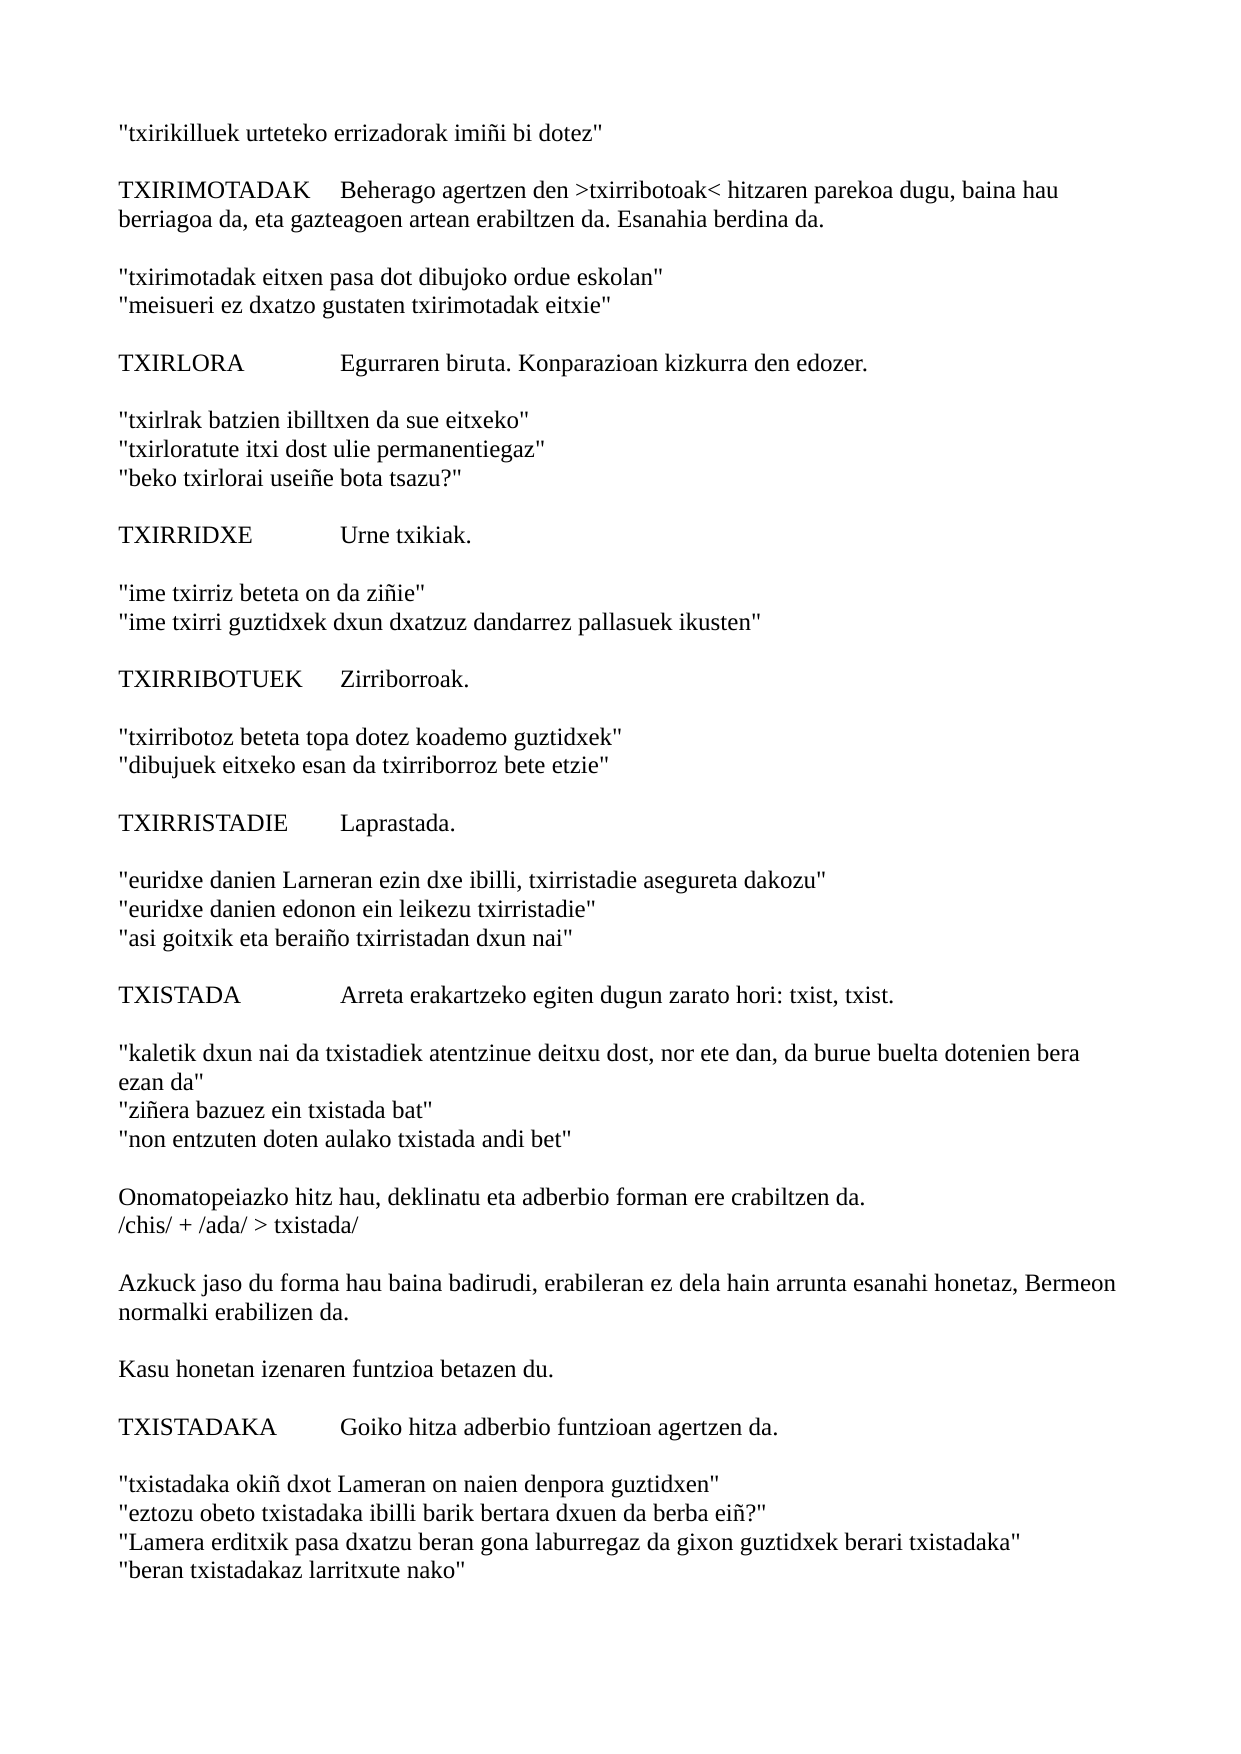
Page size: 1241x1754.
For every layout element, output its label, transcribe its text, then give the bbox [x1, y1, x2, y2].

text TXISTADAKA Goiko hitza adberbio funtzioan agertzen da. [118, 1412, 1122, 1441]
text "meisueri ez dxatzo gustaten txirimotadak eitxie" [118, 291, 1122, 319]
text "kaletik dxun nai da txistadiek atentzinue deitxu dost, nor ete dan, da burue buelta dotenien bera ezan da" [118, 1038, 1122, 1096]
text "dibujuek eitxeko esan da txirriborroz bete etzie" [118, 751, 1122, 779]
text "txirimotadak eitxen pasa dot dibujoko ordue eskolan" [118, 262, 1122, 291]
text Kasu honetan izenaren funtzioa betazen du. [118, 1354, 1122, 1383]
text TXIRRIDXE Urne txikiak. [118, 521, 1122, 549]
text "ziñera bazuez ein txistada bat" [118, 1096, 1122, 1124]
text "beran txistadakaz larritxute nako" [118, 1556, 1122, 1584]
text Onomatopeiazko hitz hau, deklinatu eta adberbio forman ere crabiltzen da. [118, 1182, 1122, 1211]
text "txirribotoz beteta topa dotez koademo guztidxek" [118, 722, 1122, 751]
text "euridxe danien Larneran ezin dxe ibilli, txirristadie asegureta dakozu" [118, 866, 1122, 894]
text "ime txirri guztidxek dxun dxatzuz dandarrez pallasuek ikusten" [118, 607, 1122, 636]
text TXIRRISTADIE Laprastada. [118, 808, 1122, 837]
text "txirloratute itxi dost ulie permanentiegaz" [118, 434, 1122, 463]
text TXISTADA Arreta erakartzeko egiten dugun zarato hori: txist, txist. [118, 981, 1122, 1009]
text TXIRIMOTADAK Beherago agertzen den >txirribotoak< hitzaren parekoa dugu, baina hau berriagoa da, eta gazteagoen artean erabiltzen da. Esanahia berdina da. [118, 176, 1122, 233]
text "txirlrak batzien ibilltxen da sue eitxeko" [118, 406, 1122, 434]
text "txistadaka okiñ dxot Lameran on naien denpora guztidxen" [118, 1469, 1122, 1498]
text TXIRLORA Egurraren biru ta. Konparazioan kizkurra den edozer. [118, 348, 1122, 377]
text "ime txirriz beteta on da ziñie" [118, 578, 1122, 607]
text TXIRRIBOTUEK Zirriborroak. [118, 664, 1122, 693]
text "beko txirlorai useiñe bota tsazu?" [118, 463, 1122, 492]
text "Lamera erditxik pasa dxatzu beran gona laburregaz da gixon guztidxek berari txistadaka" [118, 1527, 1122, 1556]
text "eztozu obeto txistadaka ibilli barik bertara dxuen da berba eiñ?" [118, 1498, 1122, 1527]
text "non entzuten doten aulako txistada andi bet" [118, 1124, 1122, 1153]
text Azkuck jaso du forma hau baina badirudi, erabileran ez dela hain arrunta esanahi honetaz, Bermeon normalki erabilizen da. [118, 1268, 1122, 1326]
text /chis/ + /ada/ > txistada/ [118, 1211, 1122, 1239]
text "asi goitxik eta beraiño txirristadan dxun nai" [118, 923, 1122, 952]
text "txirikilluek urteteko errizadorak imiñi bi dotez" [118, 118, 1122, 147]
text "euridxe danien edonon ein leikezu txirristadie" [118, 894, 1122, 923]
